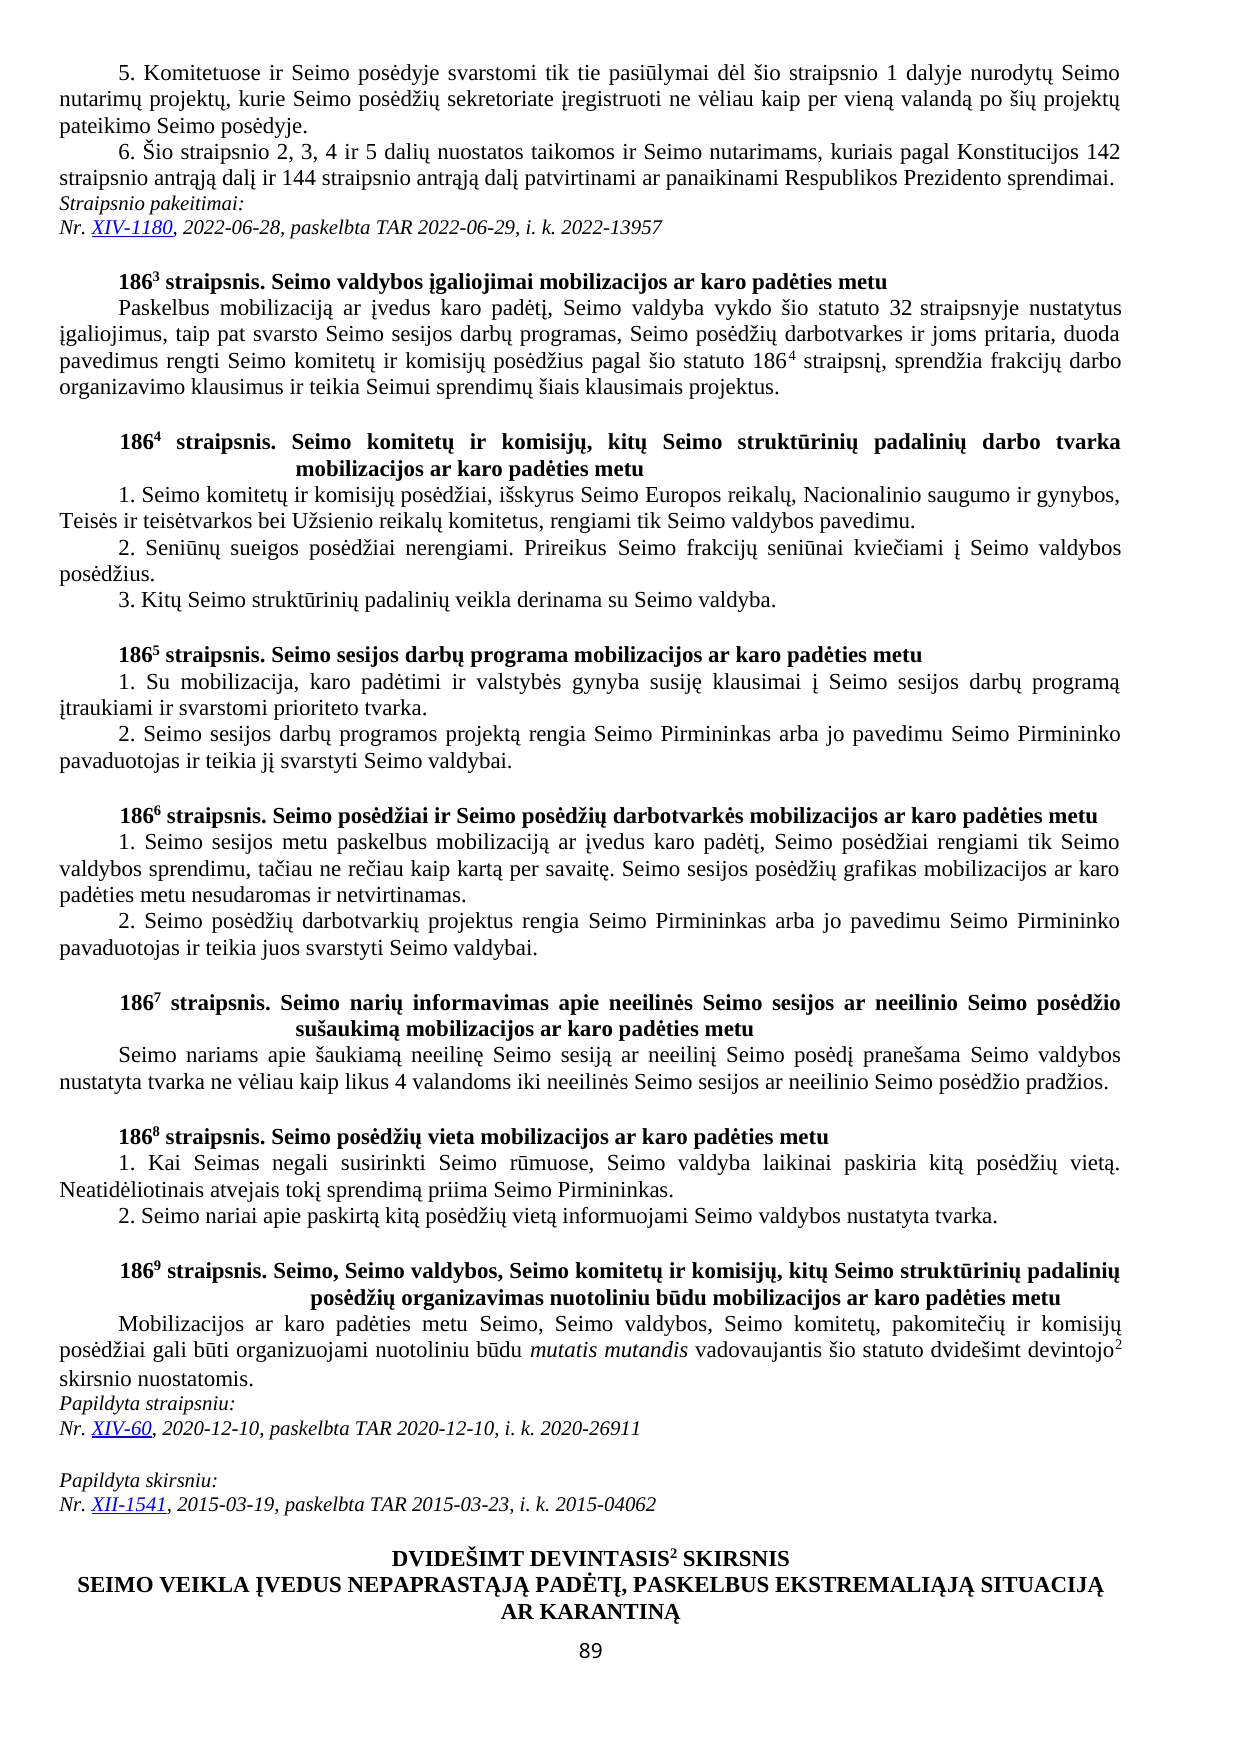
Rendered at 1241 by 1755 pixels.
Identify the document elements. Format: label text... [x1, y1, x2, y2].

text 2. Seimo sesijos darbų programos projektą rengia Seimo Pirmininkas arba jo pavedimu Seimo Pirmininko pavaduotojas ir teikia jį svarstyti Seimo valdybai. [59, 721, 1122, 773]
text seimo veikla ĮVEDUS nepaprastąją padėtį, paskelbus EKSTREMALIĄJĄ SITUACIJĄ ar karantiną [59, 1571, 1122, 1624]
text 3. Kitų Seimo struktūrinių padalinių veikla derinama su Seimo valdyba. [59, 586, 1122, 613]
text 5. Komitetuose ir Seimo posėdyje svarstomi tik tie pasiūlymai dėl šio straipsnio 1 dalyje nurodytų Seimo nutarimų projektų, kurie Seimo posėdžių sekretoriate įregistruoti ne vėliau kaip per vieną valandą po šių projektų pateikimo Seimo posėdyje. [59, 59, 1122, 138]
text Seimo nariams apie šaukiamą neeilinę Seimo sesiją ar neeilinį Seimo posėdį pranešama Seimo valdybos nustatyta tvarka ne vėliau kaip likus 4 valandoms iki neeilinės Seimo sesijos ar neeilinio Seimo posėdžio pradžios. [59, 1042, 1122, 1094]
text Nr. XIV-1180, 2022-06-28, paskelbta TAR 2022-06-29, i. k. 2022-13957 [59, 215, 1122, 239]
text 1865 straipsnis. Seimo sesijos darbų programa mobilizacijos ar karo padėties metu [59, 641, 1122, 668]
text 1867 straipsnis. Seimo narių informavimas apie neeilinės Seimo sesijos ar neeilinio Seimo posėdžio sušaukimą mobilizacijos ar karo padėties metu [119, 989, 1122, 1042]
text DVIDEŠIMT DEVINTASIS2 SKIRSNIS [59, 1545, 1122, 1571]
text Nr. XII-1541, 2015-03-19, paskelbta TAR 2015-03-23, i. k. 2015-04062 [59, 1492, 1122, 1516]
text 1869 straipsnis. Seimo, Seimo valdybos, Seimo komitetų ir komisijų, kitų Seimo struktūrinių padalinių posėdžių organizavimas nuotoliniu būdu mobilizacijos ar karo padėties metu [119, 1257, 1122, 1310]
text Papildyta skirsniu: [59, 1468, 1122, 1492]
text 1. Kai Seimas negali susirinkti Seimo rūmuose, Seimo valdyba laikinai paskiria kitą posėdžių vietą. Neatidėliotinais atvejais tokį sprendimą priima Seimo Pirmininkas. [59, 1149, 1122, 1202]
text 1. Seimo sesijos metu paskelbus mobilizaciją ar įvedus karo padėtį, Seimo posėdžiai rengiami tik Seimo valdybos sprendimu, tačiau ne rečiau kaip kartą per savaitę. Seimo sesijos posėdžių grafikas mobilizacijos ar karo padėties metu nesudaromas ir netvirtinamas. [59, 828, 1122, 907]
text Paskelbus mobilizaciją ar įvedus karo padėtį, Seimo valdyba vykdo šio statuto 32 straipsnyje nustatytus įgaliojimus, taip pat svarsto Seimo sesijos darbų programas, Seimo posėdžių darbotvarkes ir joms pritaria, duoda pavedimus rengti Seimo komitetų ir komisijų posėdžius pagal šio statuto 1864 straipsnį, sprendžia frakcijų darbo organizavimo klausimus ir teikia Seimui sprendimų šiais klausimais projektus. [59, 294, 1122, 399]
text Mobilizacijos ar karo padėties metu Seimo, Seimo valdybos, Seimo komitetų, pakomitečių ir komisijų posėdžiai gali būti organizuojami nuotoliniu būdu mutatis mutandis vadovaujantis šio statuto dvidešimt devintojo2 skirsnio nuostatomis. [59, 1310, 1122, 1391]
text 2. Seniūnų sueigos posėdžiai nerengiami. Prireikus Seimo frakcijų seniūnai kviečiami į Seimo valdybos posėdžius. [59, 534, 1122, 586]
text 6. Šio straipsnio 2, 3, 4 ir 5 dalių nuostatos taikomos ir Seimo nutarimams, kuriais pagal Konstitucijos 142 straipsnio antrąją dalį ir 144 straipsnio antrąją dalį patvirtinami ar panaikinami Respublikos Prezidento sprendimai. [59, 138, 1122, 191]
text 1866 straipsnis. Seimo posėdžiai ir Seimo posėdžių darbotvarkės mobilizacijos ar karo padėties metu [119, 802, 1122, 828]
text 1. Seimo komitetų ir komisijų posėdžiai, išskyrus Seimo Europos reikalų, Nacionalinio saugumo ir gynybos, Teisės ir teisėtvarkos bei Užsienio reikalų komitetus, rengiami tik Seimo valdybos pavedimu. [59, 481, 1122, 534]
text 1. Su mobilizacija, karo padėtimi ir valstybės gynyba susiję klausimai į Seimo sesijos darbų programą įtraukiami ir svarstomi prioriteto tvarka. [59, 668, 1122, 721]
text 1864 straipsnis. Seimo komitetų ir komisijų, kitų Seimo struktūrinių padalinių darbo tvarka mobilizacijos ar karo padėties metu [119, 428, 1122, 481]
text Nr. XIV-60, 2020-12-10, paskelbta TAR 2020-12-10, i. k. 2020-26911 [59, 1415, 1122, 1439]
text 2. Seimo nariai apie paskirtą kitą posėdžių vietą informuojami Seimo valdybos nustatyta tvarka. [59, 1202, 1122, 1228]
text 1868 straipsnis. Seimo posėdžių vieta mobilizacijos ar karo padėties metu [59, 1123, 1122, 1149]
text Straipsnio pakeitimai: [59, 191, 1122, 215]
text Papildyta straipsniu: [59, 1391, 1122, 1415]
text 1863 straipsnis. Seimo valdybos įgaliojimai mobilizacijos ar karo padėties metu [59, 268, 1122, 294]
text 2. Seimo posėdžių darbotvarkių projektus rengia Seimo Pirmininkas arba jo pavedimu Seimo Pirmininko pavaduotojas ir teikia juos svarstyti Seimo valdybai. [59, 907, 1122, 960]
